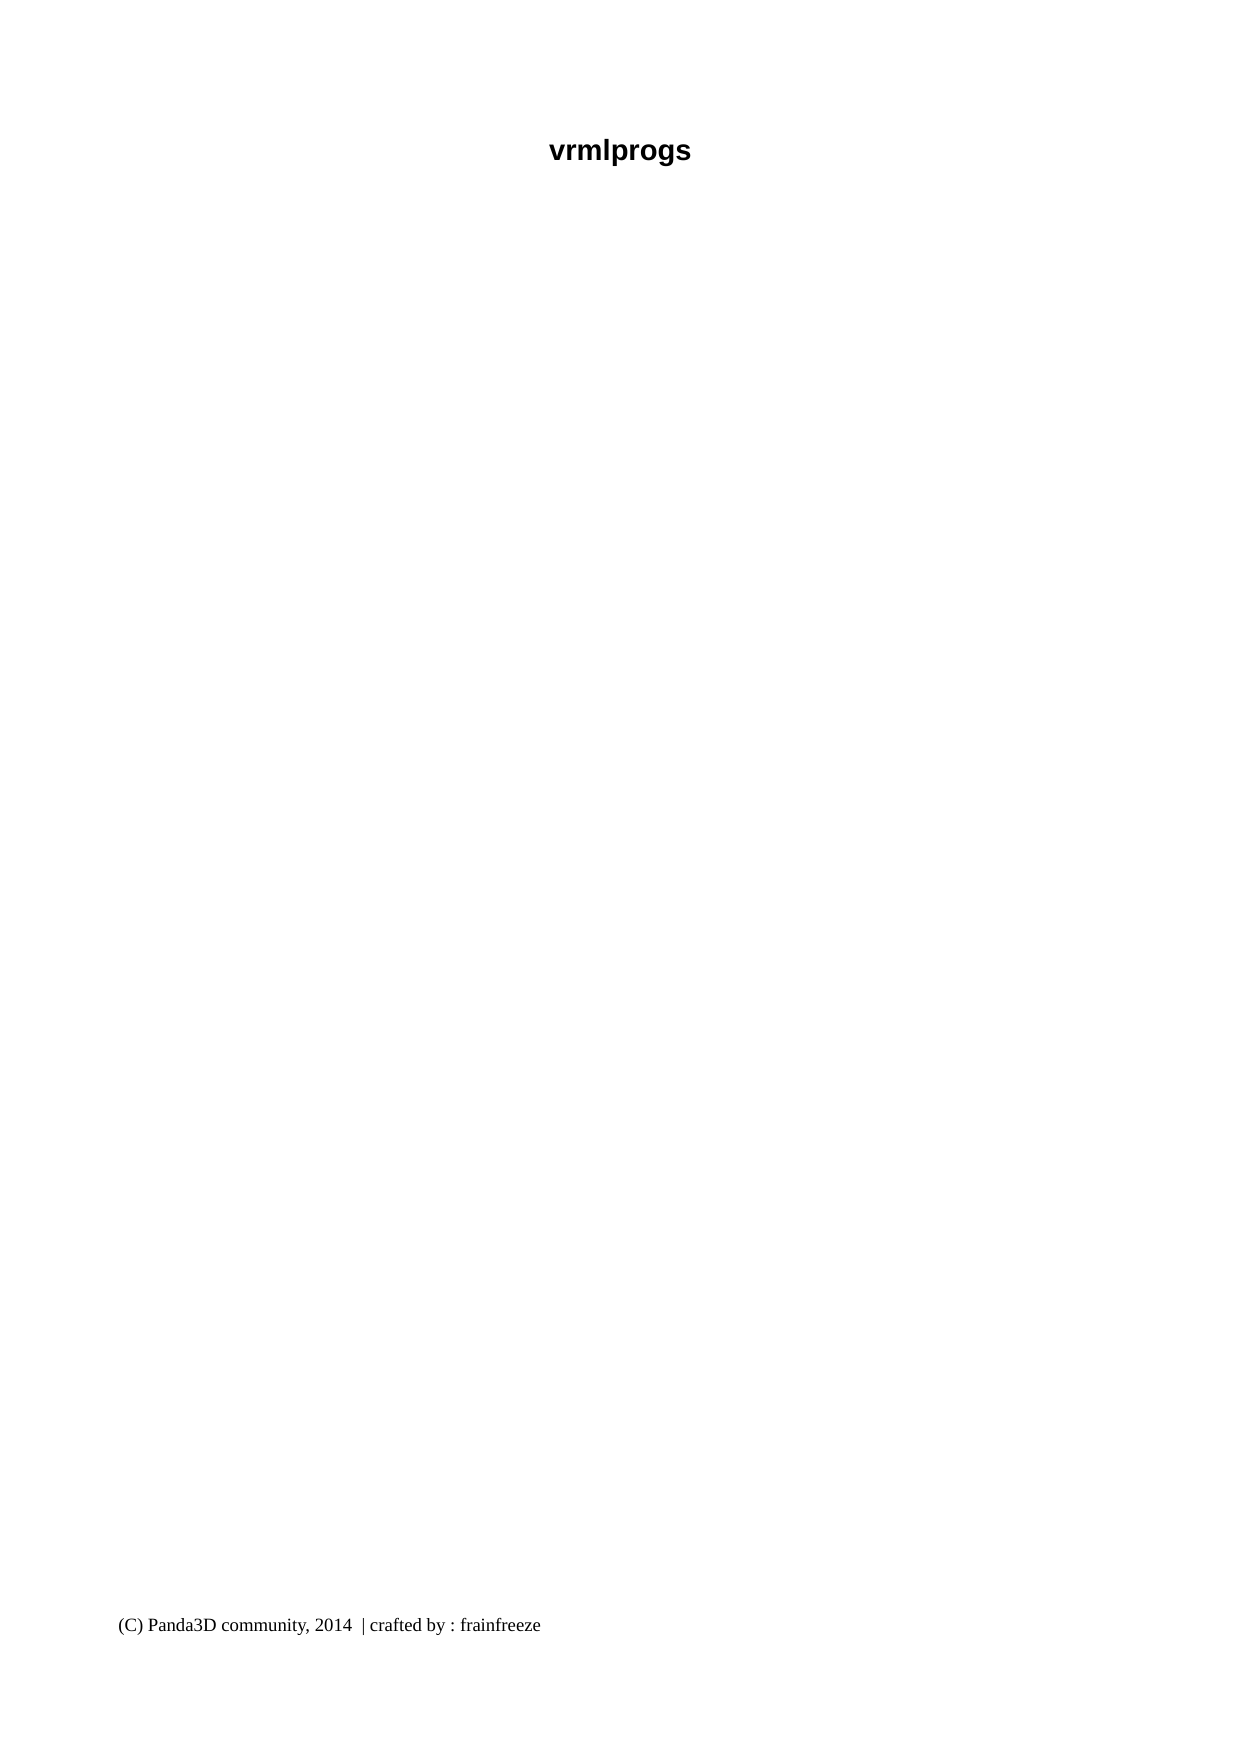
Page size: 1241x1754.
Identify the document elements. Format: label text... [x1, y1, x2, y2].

subtitle vrmlprogs [118, 133, 1122, 166]
